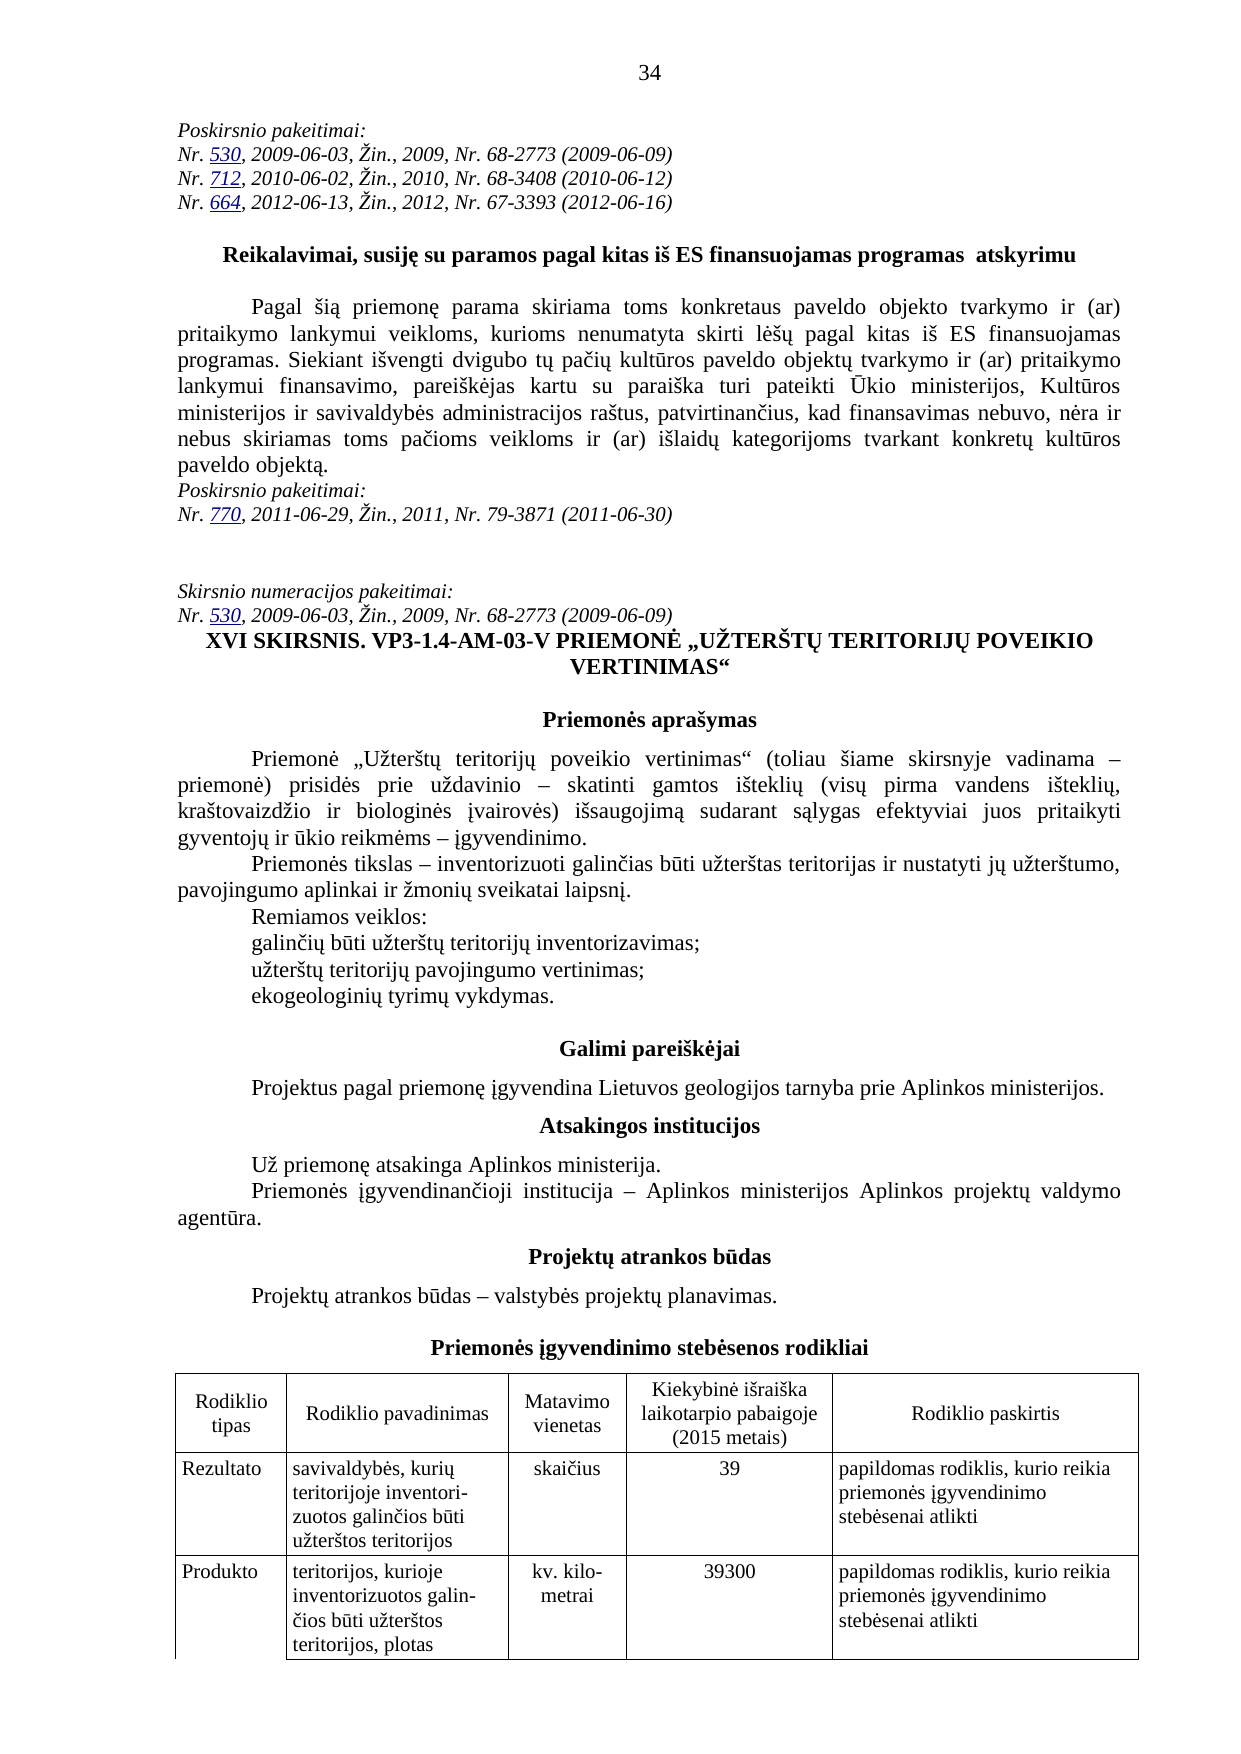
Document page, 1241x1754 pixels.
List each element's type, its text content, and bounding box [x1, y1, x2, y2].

text Projektų atrankos būdas [177, 1243, 1122, 1269]
text ekogeologinių tyrimų vykdymas. [177, 982, 1122, 1008]
text Nr. 530, 2009-06-03, Žin., 2009, Nr. 68-2773 (2009-06-09) [177, 142, 1122, 166]
table_header Rodiklio tipas [176, 1374, 286, 1452]
text Už priemonę atsakinga Aplinkos ministerija. [177, 1151, 1122, 1178]
text Galimi pareiškėjai [177, 1035, 1122, 1061]
subtitle xVI skirsnis. VP3-1.4-AM-03-V PRIEMONĖ „UŽTERŠTŲ TERITORIJŲ POVEIKIO VERTINIMAS“ [177, 627, 1122, 679]
text Nr. 530, 2009-06-03, Žin., 2009, Nr. 68-2773 (2009-06-09) [177, 603, 1122, 627]
table_cell savivaldybės, kurių teritorijoje inventori­zuotos galinčios būti užterštos teritorijos [287, 1453, 508, 1555]
text galinčių būti užterštų teritorijų inventorizavimas; [177, 929, 1122, 956]
table_cell skaičius [509, 1453, 626, 1555]
text užterštų teritorijų pavojingumo vertinimas; [177, 956, 1122, 982]
table_cell 39 [627, 1453, 832, 1555]
text Priemonė „Užterštų teritorijų poveikio vertinimas“ (toliau šiame skirsnyje vadinama – priemonė) prisidės prie uždavinio – skatinti gamtos išteklių (visų pirma vandens išteklių, kraštovaizdžio ir biologinės įvairovės) išsaugojimą sudarant sąlygas efektyviai juos pritaikyti gyventojų ir ūkio reikmėms – įgyvendinimo. [177, 745, 1122, 850]
table_cell Produkto [176, 1556, 286, 1658]
text Nr. 664, 2012-06-13, Žin., 2012, Nr. 67-3393 (2012-06-16) [177, 190, 1122, 214]
text Poskirsnio pakeitimai: [177, 118, 1122, 142]
text Atsakingos institucijos [177, 1112, 1122, 1139]
text Priemonės aprašymas [177, 706, 1122, 732]
text Nr. 770, 2011-06-29, Žin., 2011, Nr. 79-3871 (2011-06-30) [177, 502, 1122, 526]
text Skirsnio numeracijos pakeitimai: [177, 579, 1122, 603]
text Poskirsnio pakeitimai: [177, 478, 1122, 502]
table_cell papildomas rodiklis, kurio reikia priemonės įgyvendinimo stebėsenai atlikti [833, 1556, 1138, 1658]
table_cell teritorijos, kurioje inventori­zuotos galin­čios būti užterštos teritorijos, plotas [287, 1556, 508, 1658]
table_cell Rezultato [176, 1453, 286, 1555]
table_cell kv. kilo­metrai [509, 1556, 626, 1658]
table_cell papildomas rodiklis, kurio reikia priemonės įgyvendinimo stebėsenai atlikti [833, 1453, 1138, 1555]
text Nr. 712, 2010-06-02, Žin., 2010, Nr. 68-3408 (2010-06-12) [177, 166, 1122, 190]
text Projektų atrankos būdas – valstybės projektų planavimas. [177, 1282, 1122, 1308]
text Priemonės tikslas – inventorizuoti galinčias būti užterštas teritorijas ir nustatyti jų užterštumo, pavojingumo aplinkai ir žmonių sveikatai laipsnį. [177, 850, 1122, 903]
text Priemonės įgyvendinančioji institucija – Aplinkos ministerijos Aplinkos projektų valdymo agentūra. [177, 1178, 1122, 1230]
table_header Rodiklio paskirtis [833, 1374, 1138, 1452]
table_header Kiekybinė išraiška laikotarpio pabaigoje (2015 metais) [627, 1374, 832, 1452]
table_header Matavimo vienetas [509, 1374, 626, 1452]
table_cell 39300 [627, 1556, 832, 1658]
text Pagal šią priemonę parama skiriama toms konkretaus paveldo objekto tvarkymo ir (ar) pritaikymo lankymui veikloms, kurioms nenumatyta skirti lėšų pagal kitas iš ES finansuojamas programas. Siekiant išvengti dvigubo tų pačių kultūros paveldo objektų tvarkymo ir (ar) pritaikymo lankymui finansavimo, pareiškėjas kartu su paraiška turi pateikti Ūkio ministerijos, Kultūros ministerijos ir savivaldybės administracijos raštus, patvirtinančius, kad finansavimas nebuvo, nėra ir nebus skiriamas toms pačioms veikloms ir (ar) išlaidų kategorijoms tvarkant konkretų kultūros paveldo objektą. [177, 293, 1122, 478]
text Projektus pagal priemonę įgyvendina Lietuvos geologijos tarnyba prie Aplinkos ministerijos. [177, 1073, 1122, 1100]
text Remiamos veiklos: [177, 903, 1122, 929]
table_header Rodiklio pavadinimas [287, 1374, 508, 1452]
text Priemonės įgyvendinimo stebėsenos rodikliai [177, 1334, 1122, 1361]
text Reikalavimai, susiję su paramos pagal kitas iš ES finansuojamas programas atskyrimu [177, 241, 1122, 267]
